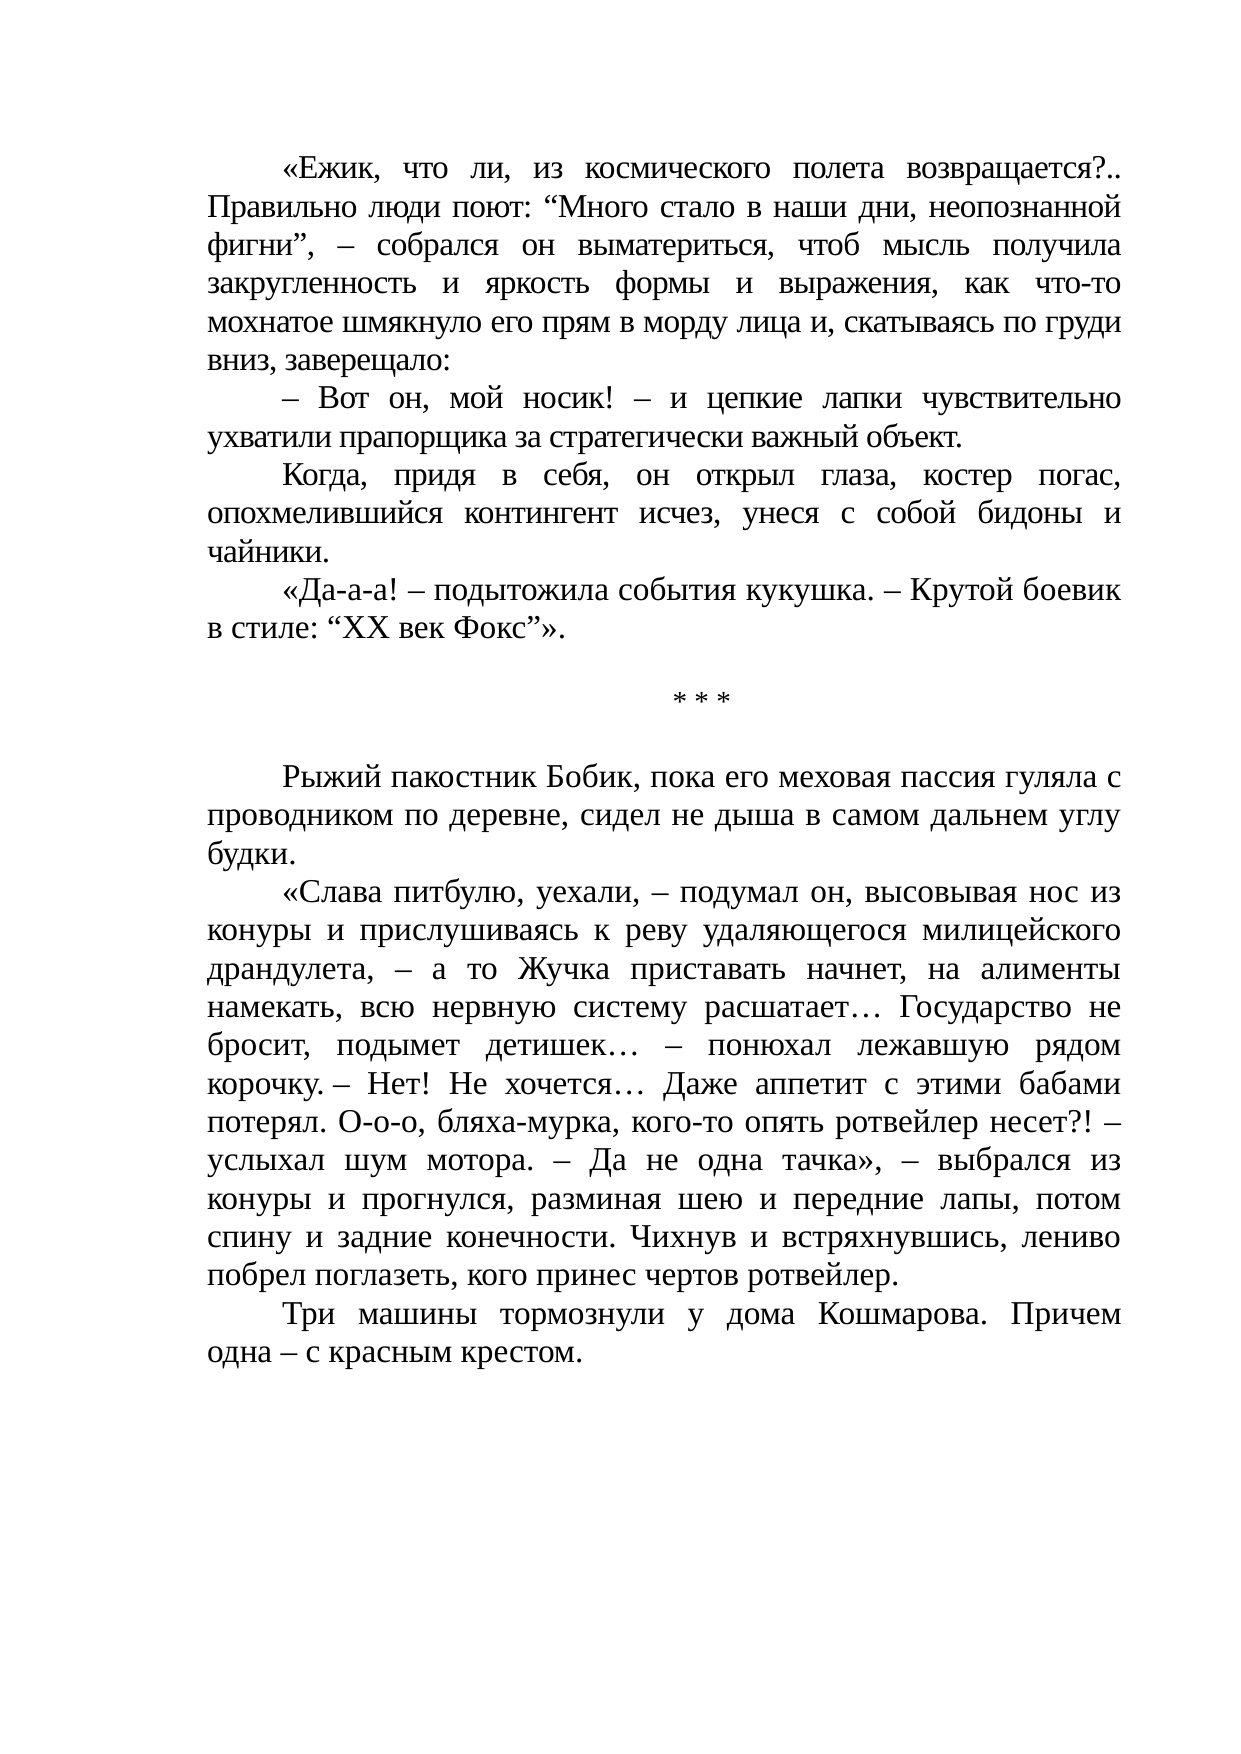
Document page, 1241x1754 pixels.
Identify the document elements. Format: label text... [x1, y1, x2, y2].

subtitle Рыжий пакостник Бобик, пока его меховая пассия гуляла с проводником по деревне, сидел не дыша в самом дальнем углу будки. [207, 756, 1122, 871]
subtitle «Слава питбулю, уехали, – подумал он, высовывая нос из конуры и прислушиваясь к реву удаляющегося милицейского драндулета, – а то Жучка приставать начнет, на алименты намекать, всю нервную систему расшатает… Государство не бросит, подымет детишек… – понюхал лежавшую рядом корочку. – Нет! Не хочется… Даже аппетит с этими бабами потерял. О-о-о, бляха-мурка, кого-то опять ротвейлер несет?! – услыхал шум мотора. – Да не одна тачка», – выбрался из конуры и прогнулся, разминая шею и передние лапы, потом спину и задние конечности. Чихнув и встряхнувшись, лениво побрел поглазеть, кого принес чертов ротвейлер. [207, 871, 1122, 1293]
subtitle «Да-а-а! – подытожила события кукушка. – Крутой боевик в стиле: “XX век Фокс”». [207, 569, 1122, 646]
subtitle * * * [207, 684, 1122, 718]
subtitle Три машины тормознули у дома Кошмарова. Причем одна – с красным крестом. [207, 1293, 1122, 1369]
subtitle Когда, придя в себя, он открыл глаза, костер погас, опохмелившийся контингент исчез, унеся с собой бидоны и чайники. [207, 454, 1122, 569]
subtitle – Вот он, мой носик! – и цепкие лапки чувствительно ухватили прапорщика за стратегически важный объект. [207, 378, 1122, 454]
subtitle «Ежик, что ли, из космического полета возвращается?.. Правильно люди поют: “Много стало в наши дни, неопознанной фигни”, – собрался он выматериться, чтоб мысль получила закругленность и яркость формы и выражения, как что-то мохнатое шмякнуло его прям в морду лица и, скатываясь по груди вниз, заверещало: [207, 148, 1122, 378]
